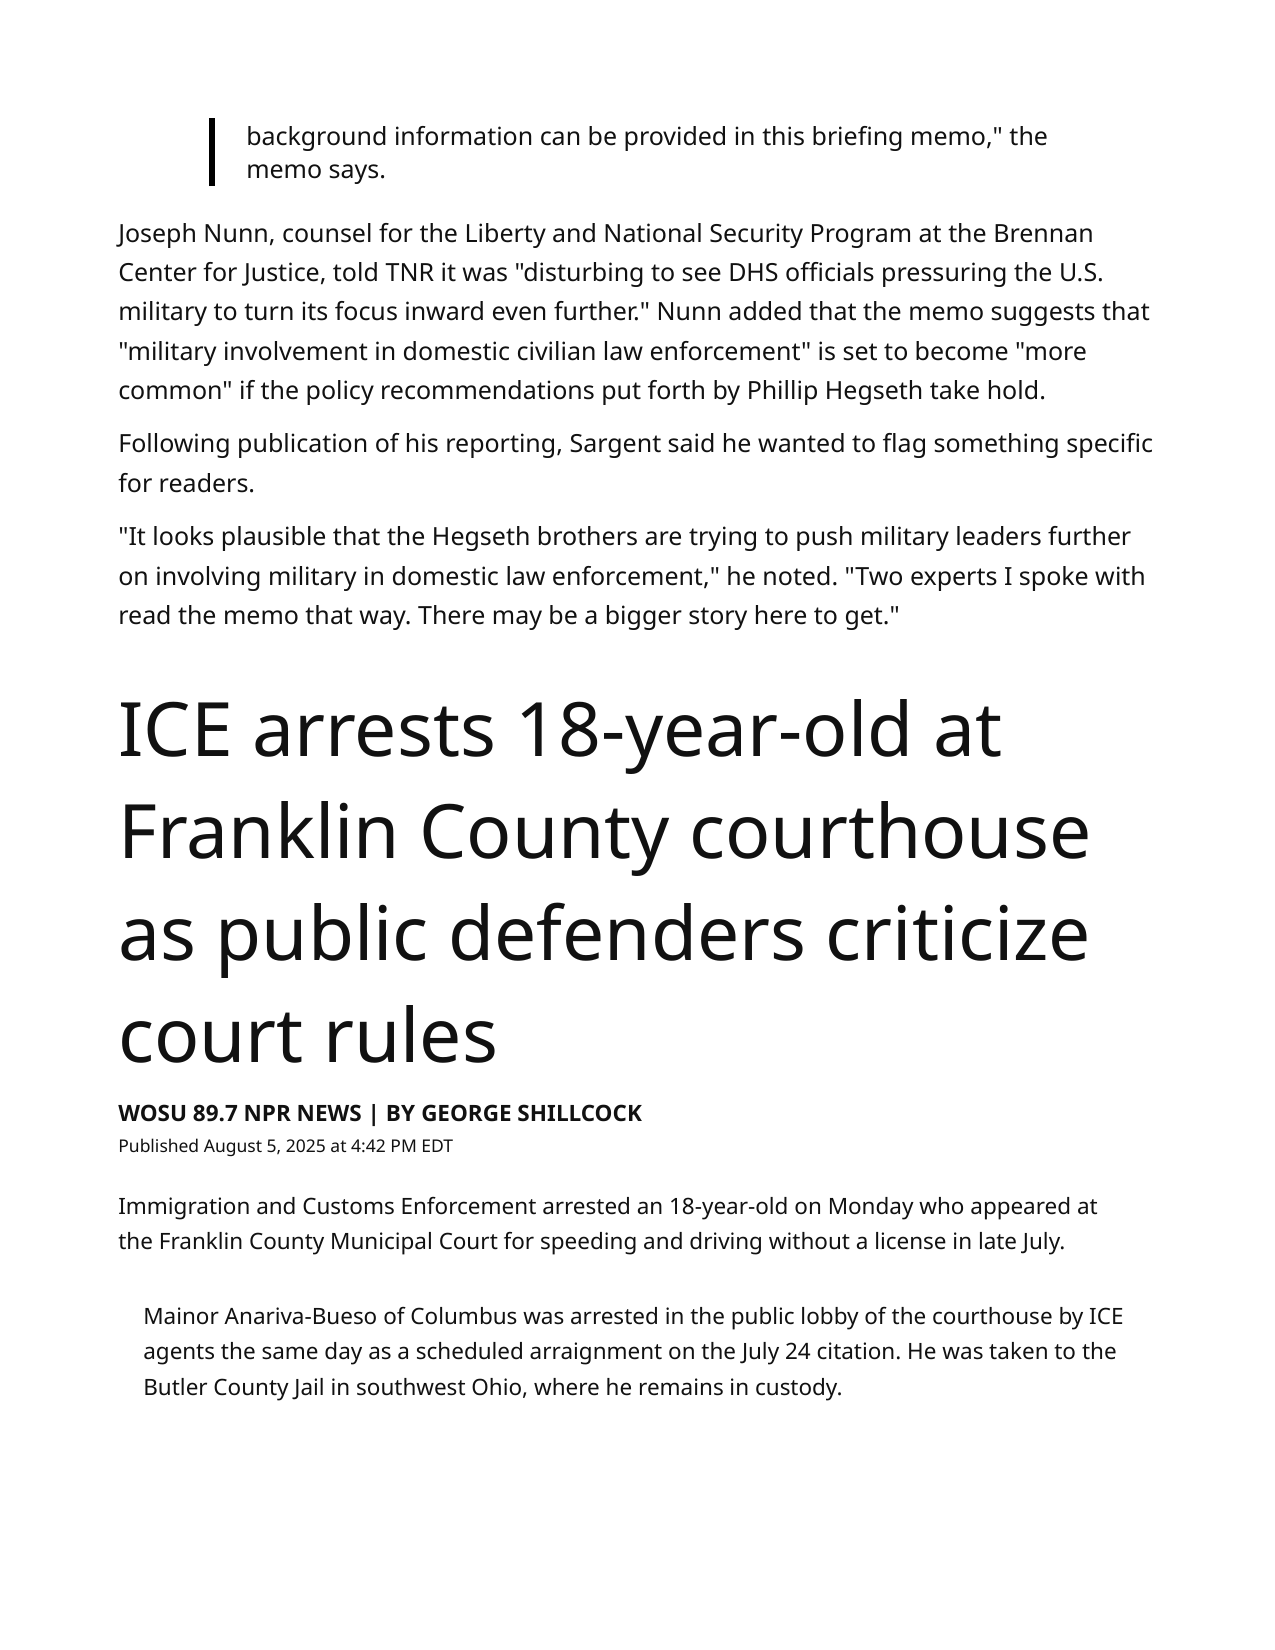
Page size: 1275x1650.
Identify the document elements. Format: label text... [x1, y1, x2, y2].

text Published August 5, 2025 at 4:42 PM EDT [118, 1133, 1157, 1157]
text WOSU 89.7 NPR News | By George Shillcock [118, 1097, 1144, 1128]
text background information can be provided in this briefing memo," the memo says. [215, 118, 1098, 186]
text Joseph Nunn, counsel for the Liberty and National Security Program at the Brennan Center for Justice, told TNR it was "disturbing to see DHS officials pressuring the U.S. military to turn its focus inward even further." Nunn added that the memo suggests that "military involvement in domestic civilian law enforcement" is set to become "more common" if the policy recommendations put forth by Phillip Hegseth take hold. [118, 216, 1157, 406]
text Following publication of his reporting, Sargent said he wanted to flag something specific for readers. [118, 426, 1157, 499]
text Mainor Anariva-Bueso of Columbus was arrested in the public lobby of the courthouse by ICE agents the same day as a scheduled arraignment on the July 24 citation. He was taken to the Butler County Jail in southwest Ohio, where he remains in custody. [143, 1300, 1132, 1401]
text "It looks plausible that the Hegseth brothers are trying to push military leaders further on involving military in domestic law enforcement," he noted. "Two experts I spoke with read the memo that way. There may be a bigger story here to get." [118, 519, 1157, 631]
text Immigration and Customs Enforcement arrested an 18-year-old on Monday who appeared at the Franklin County Municipal Court for speeding and driving without a license in late July. [118, 1190, 1117, 1256]
subtitle ICE arrests 18-year-old at Franklin County courthouse as public defenders criticize court rules [118, 676, 1117, 1085]
